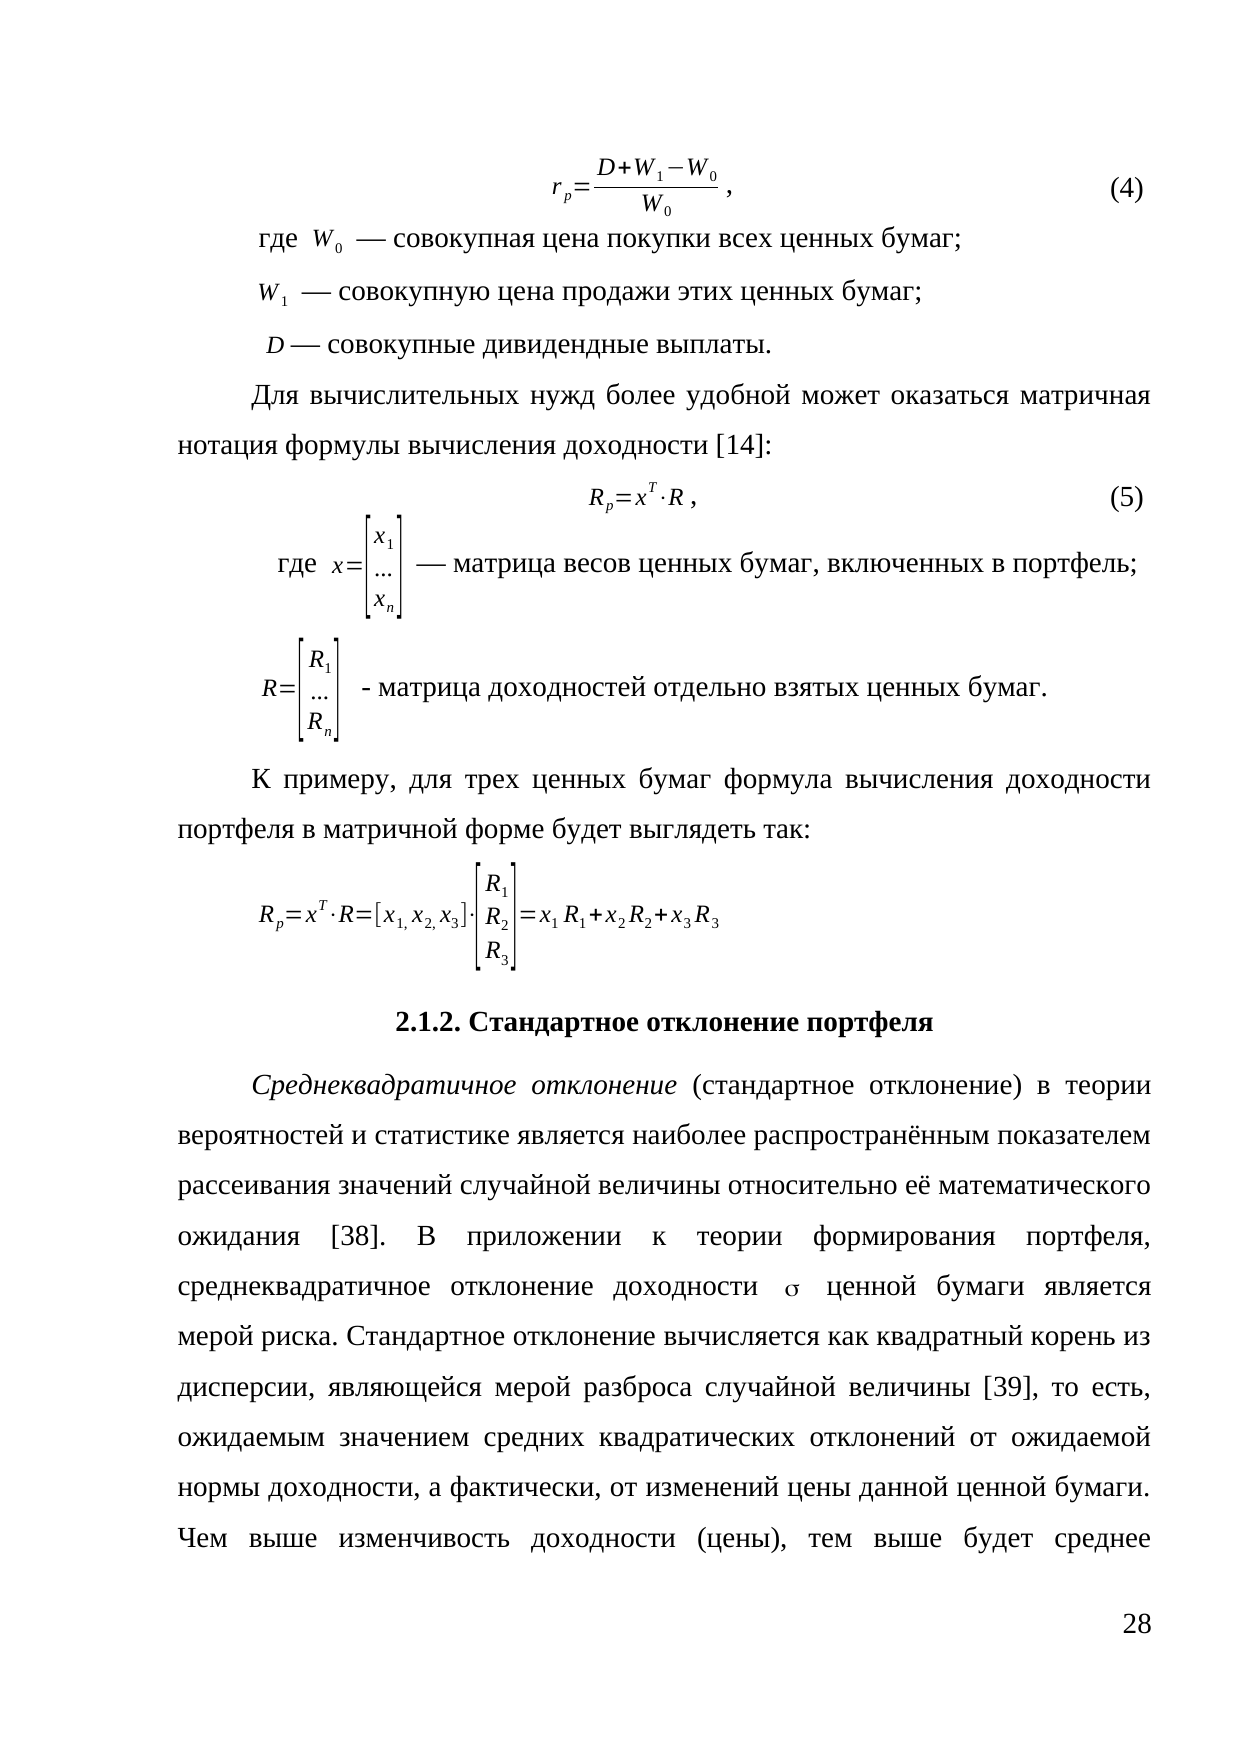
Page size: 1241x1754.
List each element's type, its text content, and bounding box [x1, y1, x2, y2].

text где — матрица весов ценных бумаг, включенных в портфель; [177, 514, 1152, 621]
subtitle 2.1.2. Стандартное отклонение портфеля [177, 1004, 1152, 1038]
table_header , [177, 154, 1027, 220]
text — совокупные дивидендные выплаты. [177, 326, 1152, 360]
text где — совокупная цена покупки всех ценных бумаг; [177, 220, 1152, 256]
text — совокупную цена продажи этих ценных бумаг; [177, 273, 1152, 310]
text Среднеквадратичное отклонение (стандартное отклонение) в теории вероятностей и статистике является наиболее распространённым показателем рассеивания значений случайной величины относительно её математического ожидания [38]. В приложении к теории формирования портфеля, среднеквадратичное отклонение доходности ценной бумаги является мерой риска. Стандартное отклонение вычисляется как квадратный корень из дисперсии, являющейся мерой разброса случайной величины [39], то есть, ожидаемым значением средних квадратических отклонений от ожидаемой нормы доходности, а фактически, от изменений цены данной ценной бумаги. Чем выше изменчивость доходности (цены), тем выше будет среднее [177, 1067, 1152, 1553]
table_header (5) [1027, 478, 1152, 514]
text Для вычислительных нужд более удобной может оказаться матричная нотация формулы вычисления доходности [14]: [177, 377, 1152, 461]
table_header (4) [1027, 154, 1152, 220]
text К примеру, для трех ценных бумаг формула вычисления доходности портфеля в матричной форме будет выглядеть так: [177, 761, 1152, 845]
table_header , [177, 478, 1027, 515]
text - матрица доходностей отдельно взятых ценных бумаг. [177, 637, 1152, 744]
